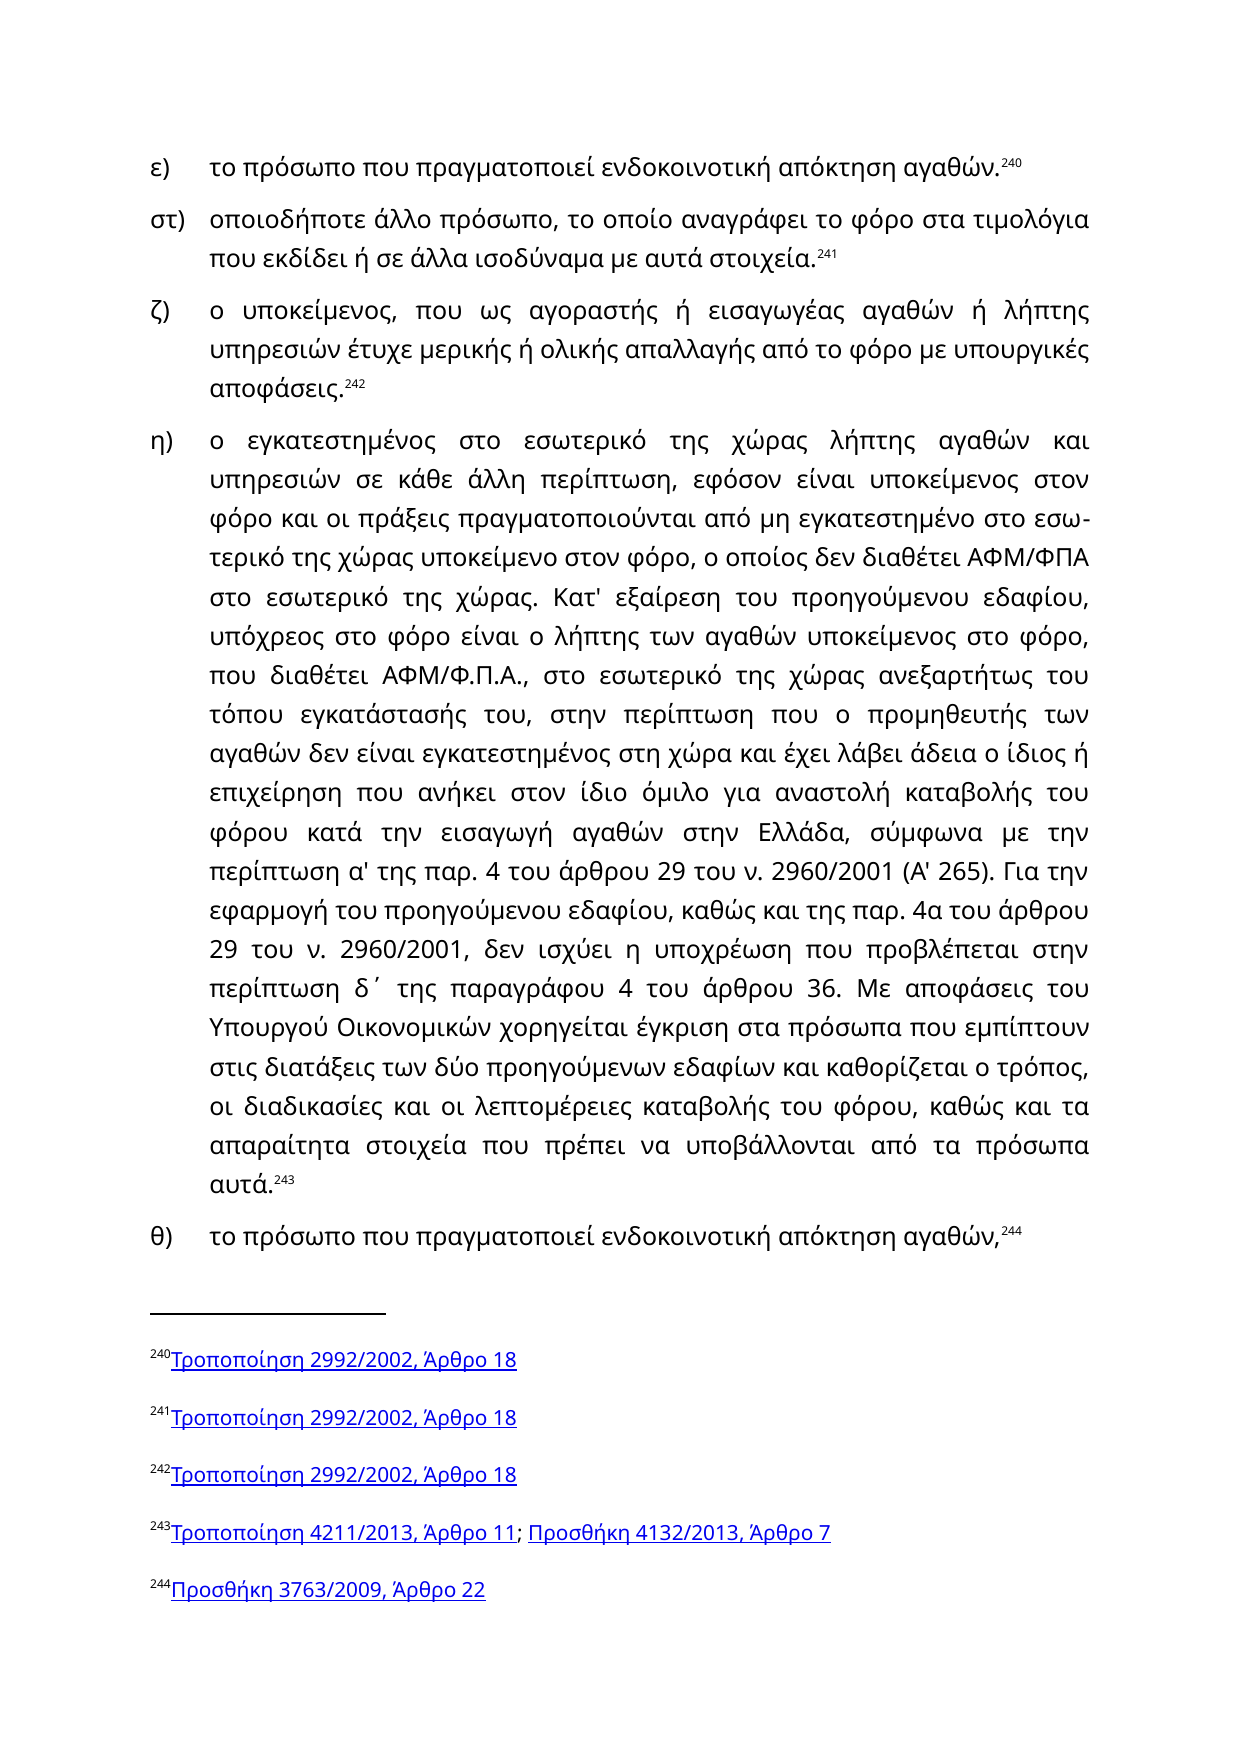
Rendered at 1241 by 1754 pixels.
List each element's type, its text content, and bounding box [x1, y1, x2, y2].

list θ) το πρόσωπο που πραγματοποιεί ενδοκοινοτική απόκτηση αγαθών, [150, 1218, 1090, 1252]
text Προσθήκη 3763/2009, Άρθρο 22 [150, 1576, 1090, 1604]
text Τροποποίηση 2992/2002, Άρθρο 18 [150, 1345, 1090, 1373]
list ζ) ο υποκείμενος, που ως αγοραστής ή εισαγωγέας αγαθών ή λήπτης υπηρεσιών έτυχε μερικής ή ολικής απαλλαγής από το φόρο με υπουργικές αποφάσεις. [150, 292, 1090, 405]
text Τροποποίηση 4211/2013, Άρθρο 11; Προσθήκη 4132/2013, Άρθρο 7 [150, 1518, 1090, 1546]
list η) ο εγκατεστημένος στο εσωτερικό της χώρας λήπτης αγαθών και υπηρεσιών σε κάθε άλλη περίπτωση, εφόσον είναι υποκείμενος στον φόρο και οι πράξεις πραγματοποιούνται από μη εγκατεστημένο στο εσω­τερικό της χώρας υποκείμενο στον φόρο, ο οποίος δεν διαθέτει ΑΦΜ/ΦΠΑ στο εσωτερικό της χώρας. Κατ' εξαίρεση του προηγούμενου εδαφίου, υπόχρεος στο φόρο είναι ο λήπτης των αγαθών υποκείμενος στο φόρο, που διαθέτει ΑΦΜ/Φ.Π.Α., στο εσωτερικό της χώρας ανεξαρτήτως του τόπου εγκατάστασής του, στην περίπτωση που ο προμηθευτής των αγαθών δεν είναι εγκατεστημένος στη χώρα και έχει λάβει άδεια ο ίδιος ή επιχείρηση που ανήκει στον ίδιο όμιλο για αναστολή καταβολής του φόρου κατά την εισαγωγή αγαθών στην Ελλάδα, σύμφωνα με την περίπτωση α' της παρ. 4 του άρθρου 29 του ν. 2960/2001 (Α' 265). Για την εφαρμογή του προηγούμενου εδαφίου, καθώς και της παρ. 4α του άρθρου 29 του ν. 2960/2001, δεν ισχύει η υποχρέωση που προβλέπεται στην περίπτωση δ΄ της παραγράφου 4 του άρθρου 36. Με αποφάσεις του Υπουργού Οικονομικών χορηγείται έγκριση στα πρόσωπα που εμπίπτουν στις διατάξεις των δύο προηγούμενων εδαφίων και καθορίζεται ο τρόπος, οι διαδικασίες και οι λεπτομέρειες καταβολής του φόρου, καθώς και τα απαραίτητα στοιχεία που πρέπει να υποβάλλονται από τα πρόσωπα αυτά. [150, 422, 1090, 1201]
text Τροποποίηση 2992/2002, Άρθρο 18 [150, 1460, 1090, 1489]
text Τροποποίηση 2992/2002, Άρθρο 18 [150, 1403, 1090, 1431]
list στ) οποιοδήποτε άλλο πρόσωπο, το οποίο αναγράφει το φόρο στα τιμολόγια που εκδίδει ή σε άλλα ισοδύναμα με αυτά στοιχεία. [150, 202, 1090, 275]
list ε) το πρόσωπο που πραγματοποιεί ενδοκοινοτική απόκτηση αγαθών. [150, 150, 1090, 184]
